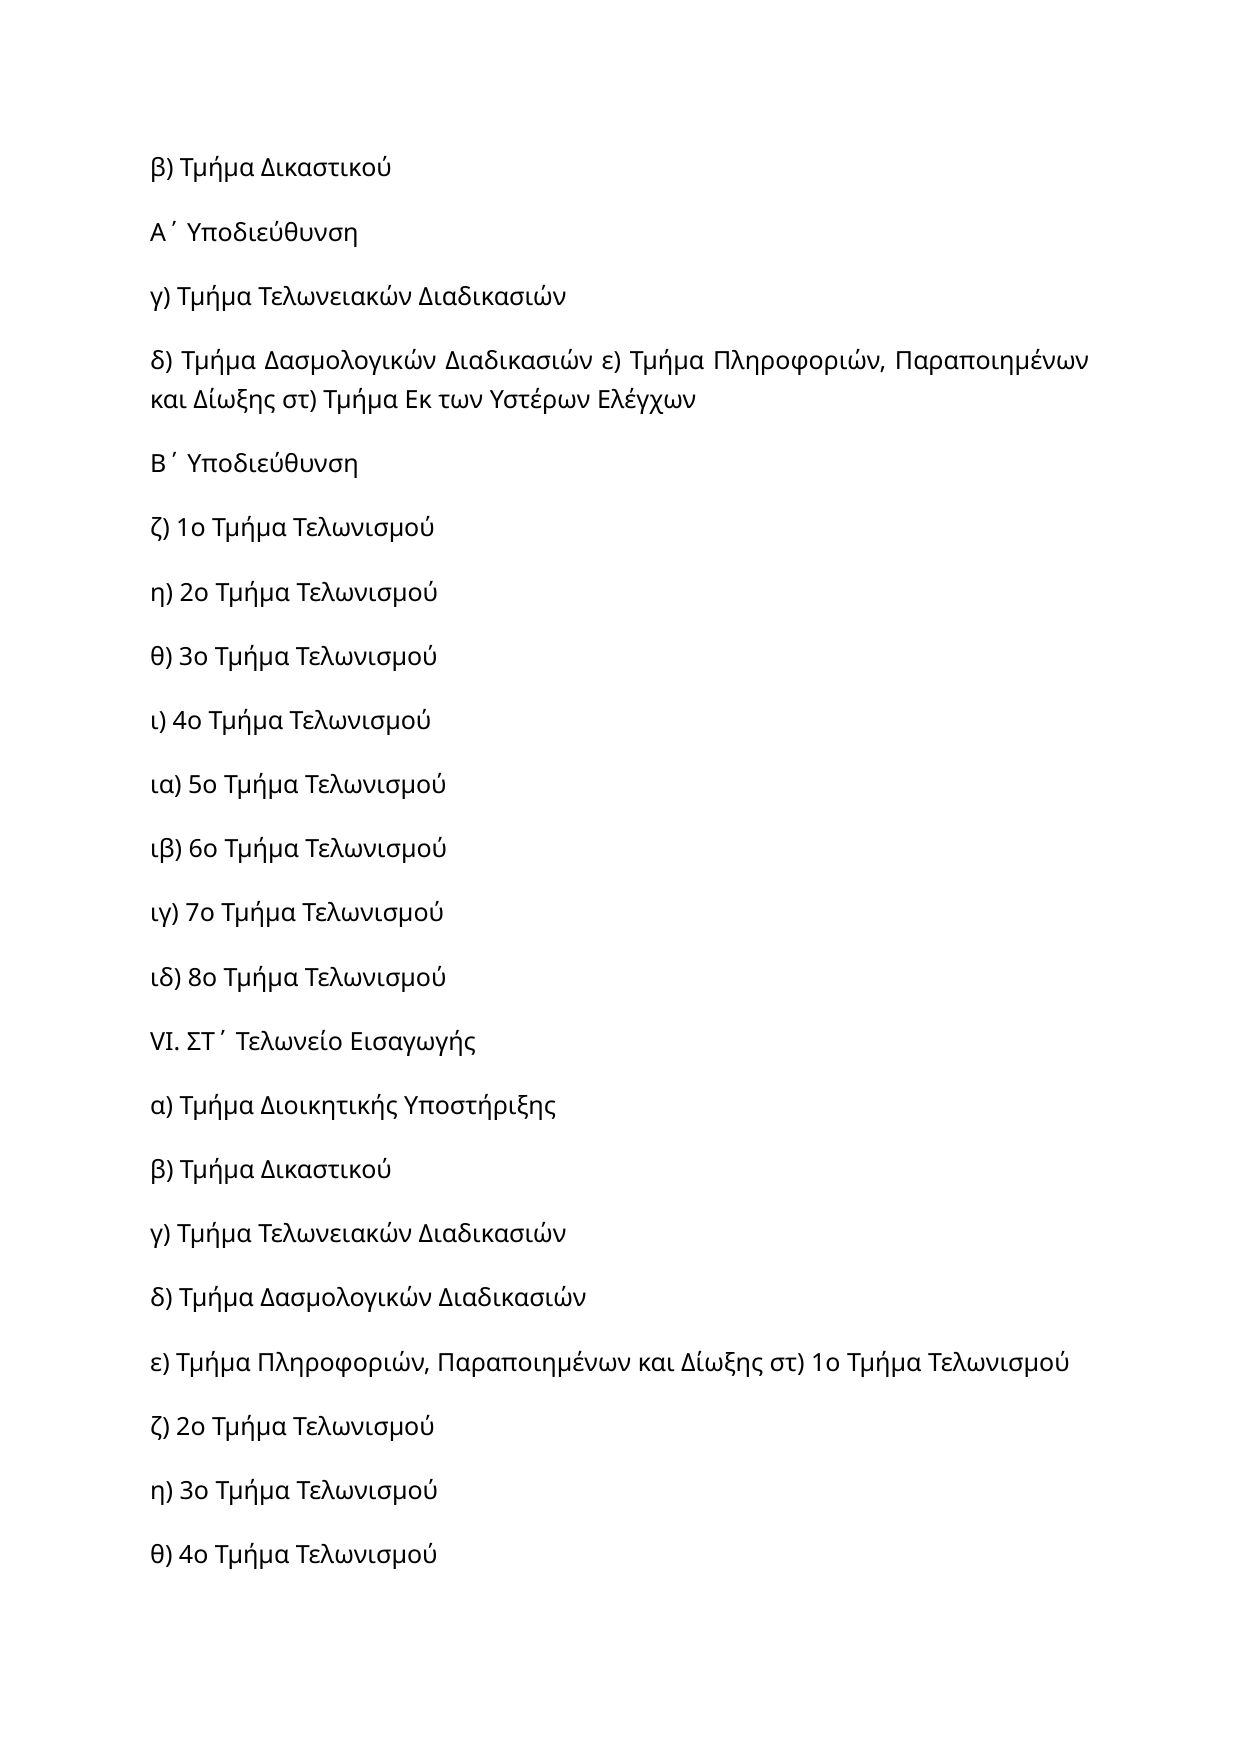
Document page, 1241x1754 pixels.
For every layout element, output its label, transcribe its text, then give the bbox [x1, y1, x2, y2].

text Β΄ Υποδιεύθυνση [150, 446, 1090, 480]
text ι) 4ο Τμήμα Τελωνισμού [150, 702, 1090, 737]
text ιδ) 8ο Τμήμα Τελωνισμού [150, 959, 1090, 993]
text ζ) 2ο Τμήμα Τελωνισμού [150, 1408, 1090, 1442]
text ιβ) 6ο Τμήμα Τελωνισμού [150, 831, 1090, 865]
text Α΄ Υποδιεύθυνση [150, 214, 1090, 248]
text β) Τμήμα Δικαστικού [150, 1152, 1090, 1186]
text ζ) 1ο Τμήμα Τελωνισμού [150, 510, 1090, 544]
text VI. ΣΤ΄ Τελωνείο Εισαγωγής [150, 1023, 1090, 1057]
text η) 3ο Τμήμα Τελωνισμού [150, 1472, 1090, 1507]
text β) Τμήμα Δικαστικού [150, 150, 1090, 184]
text δ) Τμήμα Δασμολογικών Διαδικασιών [150, 1280, 1090, 1314]
text ια) 5ο Τμήμα Τελωνισμού [150, 767, 1090, 801]
text ιγ) 7ο Τμήμα Τελωνισμού [150, 895, 1090, 929]
text γ) Τμήμα Τελωνειακών Διαδικασιών [150, 278, 1090, 312]
text δ) Τμήμα Δασμολογικών Διαδικασιών ε) Τμήμα Πληροφοριών, Παραποιημένων και Δίωξης στ) Τμήμα Εκ των Υστέρων Ελέγχων [150, 342, 1090, 416]
text θ) 4ο Τμήμα Τελωνισμού [150, 1537, 1090, 1571]
text γ) Τμήμα Τελωνειακών Διαδικασιών [150, 1216, 1090, 1250]
text α) Τμήμα Διοικητικής Υποστήριξης [150, 1087, 1090, 1122]
text η) 2ο Τμήμα Τελωνισμού [150, 574, 1090, 608]
text θ) 3ο Τμήμα Τελωνισμού [150, 638, 1090, 672]
text ε) Τμήμα Πληροφοριών, Παραποιημένων και Δίωξης στ) 1ο Τμήμα Τελωνισμού [150, 1344, 1090, 1378]
